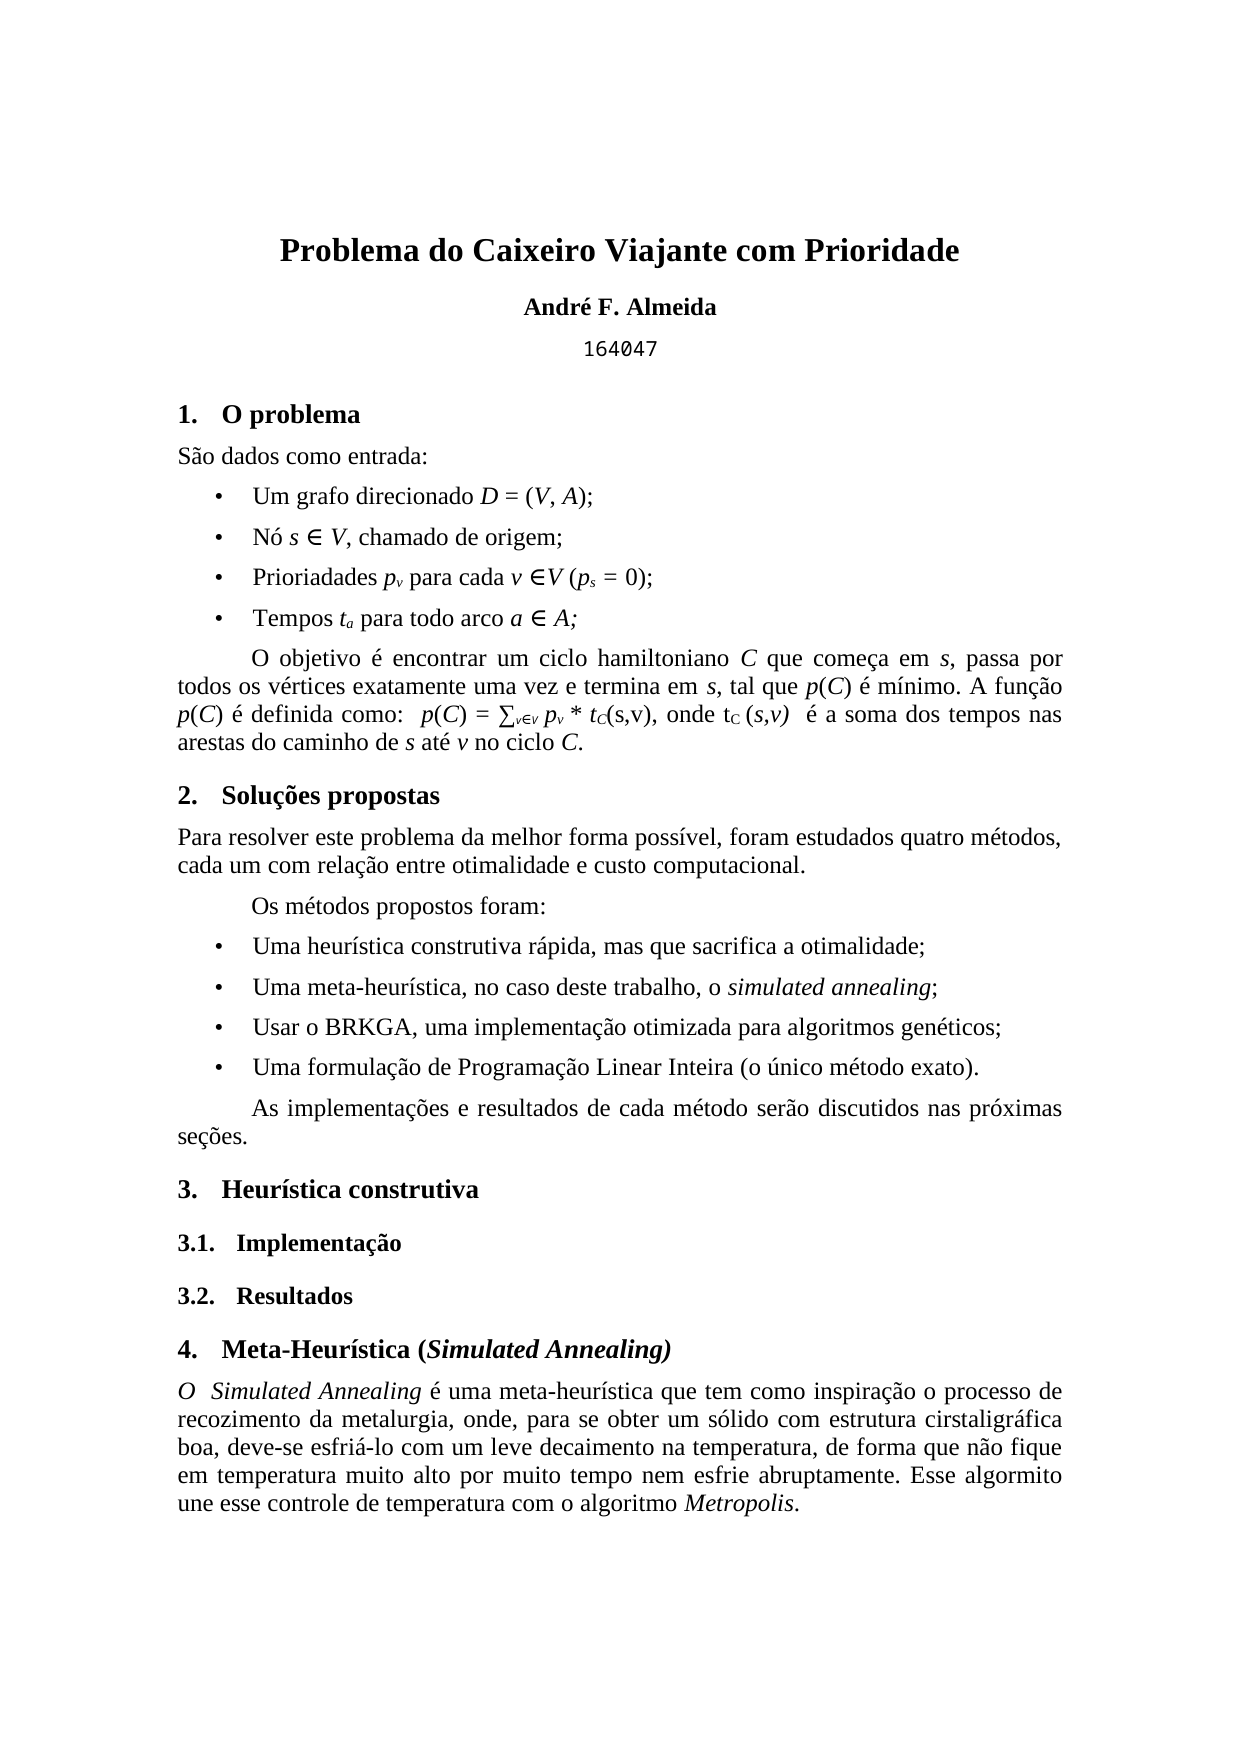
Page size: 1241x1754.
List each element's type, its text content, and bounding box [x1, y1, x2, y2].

list Uma heurística construtiva rápida, mas que sacrifica a otimalidade; [215, 932, 1063, 960]
title Meta-Heurística (Simulated Annealing) [177, 1335, 1063, 1365]
list Uma meta-heurística, no caso deste trabalho, o simulated annealing; [215, 972, 1063, 1000]
list Tempos ta para todo arco a ∈ A; [215, 603, 1063, 631]
title O problema [177, 399, 1063, 429]
list Prioriadades pv para cada v ∈V (ps = 0); [215, 563, 1063, 591]
text Para resolver este problema da melhor forma possível, foram estudados quatro métodos, cada um com relação entre otimalidade e custo computacional. [177, 823, 1063, 879]
title Heurística construtiva [177, 1174, 1063, 1204]
text Os métodos propostos foram: [177, 892, 1063, 919]
text André F. Almeida [177, 293, 1063, 321]
text 164047 [177, 334, 1063, 362]
title Problema do Caixeiro Viajante com Prioridade [177, 231, 1063, 268]
text O Simulated Annealing é uma meta-heurística que tem como inspiração o processo de recozimento da metalurgia, onde, para se obter um sólido com estrutura cirstaligráfica boa, deve-se esfriá-lo com um leve decaimento na temperatura, de forma que não fique em temperatura muito alto por muito tempo nem esfrie abruptamente. Esse algormito une esse controle de temperatura com o algoritmo Metropolis. [177, 1377, 1063, 1517]
text São dados como entrada: [177, 442, 1063, 470]
text As implementações e resultados de cada método serão discutidos nas próximas seções. [177, 1094, 1063, 1150]
list Uma formulação de Programação Linear Inteira (o único método exato). [215, 1053, 1063, 1081]
list Um grafo direcionado D = (V, A); [215, 482, 1063, 510]
title Resultados [177, 1282, 1063, 1310]
title Soluções propostas [177, 781, 1063, 811]
list Usar o BRKGA, uma implementação otimizada para algoritmos genéticos; [215, 1013, 1063, 1041]
list Nó s ∈ V, chamado de origem; [215, 523, 1063, 551]
title Implementação [177, 1229, 1063, 1257]
list O objetivo é encontrar um ciclo hamiltoniano C que começa em s, passa por todos os vértices exatamente uma vez e termina em s, tal que p(C) é mínimo. A função p(C) é definida como: p(C) = ∑v∈V pv * tC(s,v), onde tC (s,v) é a soma dos tempos nas arestas do caminho de s até v no ciclo C. [177, 644, 1063, 756]
